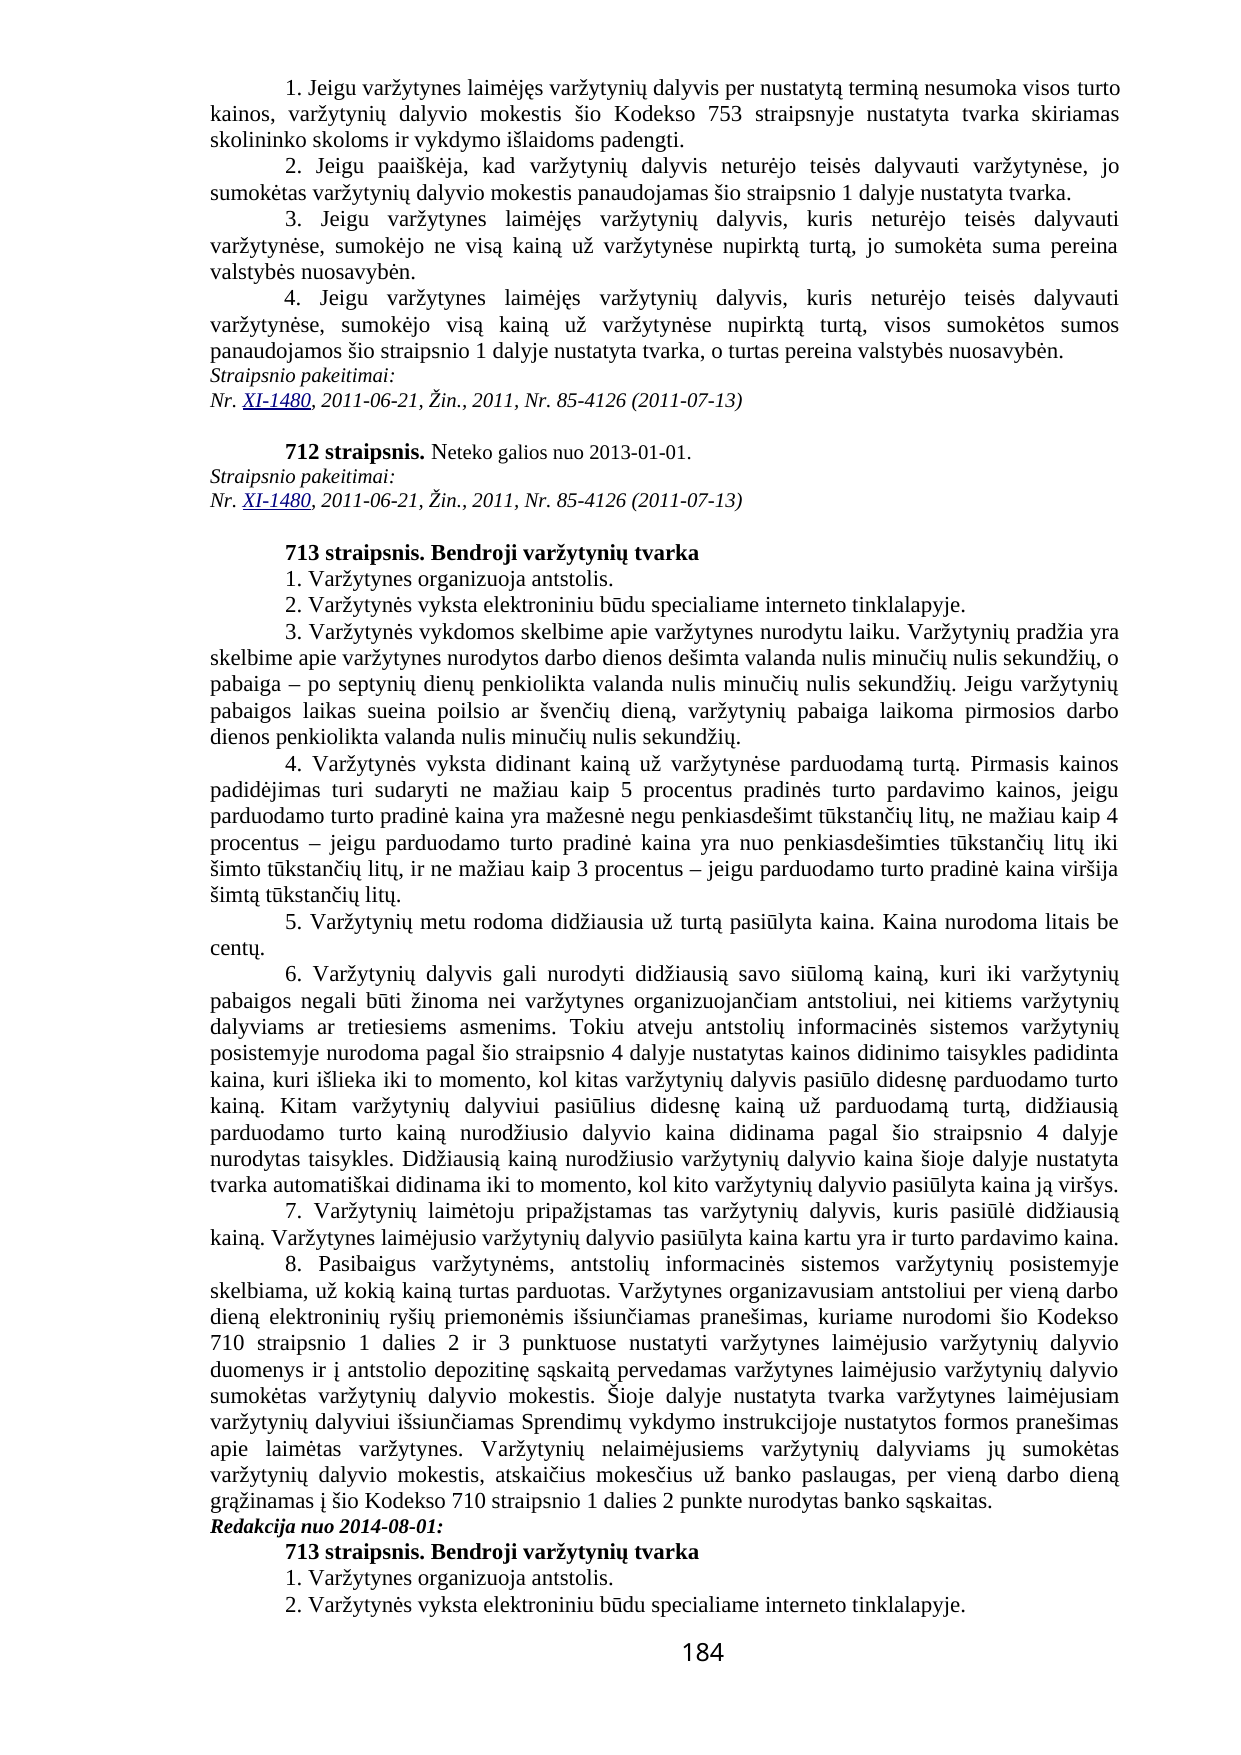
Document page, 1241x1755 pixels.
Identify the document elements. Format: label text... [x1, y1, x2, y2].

text 1. Jeigu varžytynes laimėjęs varžytynių dalyvis per nustatytą terminą nesumoka visos turto kainos, varžytynių dalyvio mokestis šio Kodekso 753 straipsnyje nustatyta tvarka skiriamas skolininko skoloms ir vykdymo išlaidoms padengti. [210, 73, 1120, 153]
text 4. Jeigu varžytynes laimėjęs varžytynių dalyvis, kuris neturėjo teisės dalyvauti varžytynėse, sumokėjo visą kainą už varžytynėse nupirktą turtą, visos sumokėtos sumos panaudojamos šio straipsnio 1 dalyje nustatyta tvarka, o turtas pereina valstybės nuosavybėn. [210, 284, 1120, 363]
text 2. Varžytynės vyksta elektroniniu būdu specialiame interneto tinklalapyje. [210, 591, 1120, 618]
text 3. Varžytynės vykdomos skelbime apie varžytynes nurodytu laiku. Varžytynių pradžia yra skelbime apie varžytynes nurodytos darbo dienos dešimta valanda nulis minučių nulis sekundžių, o pabaiga – po septynių dienų penkiolikta valanda nulis minučių nulis sekundžių. Jeigu varžytynių pabaigos laikas sueina poilsio ar švenčių dieną, varžytynių pabaiga laikoma pirmosios darbo dienos penkiolikta valanda nulis minučių nulis sekundžių. [210, 618, 1120, 749]
text 713 straipsnis. Bendroji varžytynių tvarka [210, 539, 1120, 565]
text 8. Pasibaigus varžytynėms, antstolių informacinės sistemos varžytynių posistemyje skelbiama, už kokią kainą turtas parduotas. Varžytynes organizavusiam antstoliui per vieną darbo dieną elektroninių ryšių priemonėmis išsiunčiamas pranešimas, kuriame nurodomi šio Kodekso 710 straipsnio 1 dalies 2 ir 3 punktuose nustatyti varžytynes laimėjusio varžytynių dalyvio duomenys ir į antstolio depozitinę sąskaitą pervedamas varžytynes laimėjusio varžytynių dalyvio sumokėtas varžytynių dalyvio mokestis. Šioje dalyje nustatyta tvarka varžytynes laimėjusiam varžytynių dalyviui išsiunčiamas Sprendimų vykdymo instrukcijoje nustatytos formos pranešimas apie laimėtas varžytynes. Varžytynių nelaimėjusiems varžytynių dalyviams jų sumokėtas varžytynių dalyvio mokestis, atskaičius mokesčius už banko paslaugas, per vieną darbo dieną grąžinamas į šio Kodekso 710 straipsnio 1 dalies 2 punkte nurodytas banko sąskaitas. [210, 1250, 1120, 1514]
text 713 straipsnis. Bendroji varžytynių tvarka [210, 1538, 1120, 1564]
text Straipsnio pakeitimai: [210, 363, 1120, 387]
text 4. Varžytynės vyksta didinant kainą už varžytynėse parduodamą turtą. Pirmasis kainos padidėjimas turi sudaryti ne mažiau kaip 5 procentus pradinės turto pardavimo kainos, jeigu parduodamo turto pradinė kaina yra mažesnė negu penkiasdešimt tūkstančių litų, ne mažiau kaip 4 procentus – jeigu parduodamo turto pradinė kaina yra nuo penkiasdešimties tūkstančių litų iki šimto tūkstančių litų, ir ne mažiau kaip 3 procentus – jeigu parduodamo turto pradinė kaina viršija šimtą tūkstančių litų. [210, 749, 1120, 908]
text 1. Varžytynes organizuoja antstolis. [210, 1564, 1120, 1591]
text 2. Jeigu paaiškėja, kad varžytynių dalyvis neturėjo teisės dalyvauti varžytynėse, jo sumokėtas varžytynių dalyvio mokestis panaudojamas šio straipsnio 1 dalyje nustatyta tvarka. [210, 153, 1120, 205]
text Nr. XI-1480, 2011-06-21, Žin., 2011, Nr. 85-4126 (2011-07-13) [210, 387, 1120, 412]
text 712 straipsnis. Neteko galios nuo 2013-01-01. [210, 438, 1120, 464]
text 1. Varžytynes organizuoja antstolis. [210, 565, 1120, 591]
text 7. Varžytynių laimėtoju pripažįstamas tas varžytynių dalyvis, kuris pasiūlė didžiausią kainą. Varžytynes laimėjusio varžytynių dalyvio pasiūlyta kaina kartu yra ir turto pardavimo kaina. [210, 1198, 1120, 1250]
text 2. Varžytynės vyksta elektroniniu būdu specialiame interneto tinklalapyje. [210, 1591, 1120, 1617]
text Nr. XI-1480, 2011-06-21, Žin., 2011, Nr. 85-4126 (2011-07-13) [210, 488, 1120, 512]
text Straipsnio pakeitimai: [210, 464, 1120, 488]
text 5. Varžytynių metu rodoma didžiausia už turtą pasiūlyta kaina. Kaina nurodoma litais be centų. [210, 908, 1120, 960]
text Redakcija nuo 2014-08-01: [210, 1514, 1120, 1538]
text 6. Varžytynių dalyvis gali nurodyti didžiausią savo siūlomą kainą, kuri iki varžytynių pabaigos negali būti žinoma nei varžytynes organizuojančiam antstoliui, nei kitiems varžytynių dalyviams ar tretiesiems asmenims. Tokiu atveju antstolių informacinės sistemos varžytynių posistemyje nurodoma pagal šio straipsnio 4 dalyje nustatytas kainos didinimo taisykles padidinta kaina, kuri išlieka iki to momento, kol kitas varžytynių dalyvis pasiūlo didesnę parduodamo turto kainą. Kitam varžytynių dalyviui pasiūlius didesnę kainą už parduodamą turtą, didžiausią parduodamo turto kainą nurodžiusio dalyvio kaina didinama pagal šio straipsnio 4 dalyje nurodytas taisykles. Didžiausią kainą nurodžiusio varžytynių dalyvio kaina šioje dalyje nustatyta tvarka automatiškai didinama iki to momento, kol kito varžytynių dalyvio pasiūlyta kaina ją viršys. [210, 960, 1120, 1198]
text 3. Jeigu varžytynes laimėjęs varžytynių dalyvis, kuris neturėjo teisės dalyvauti varžytynėse, sumokėjo ne visą kainą už varžytynėse nupirktą turtą, jo sumokėta suma pereina valstybės nuosavybėn. [210, 205, 1120, 284]
